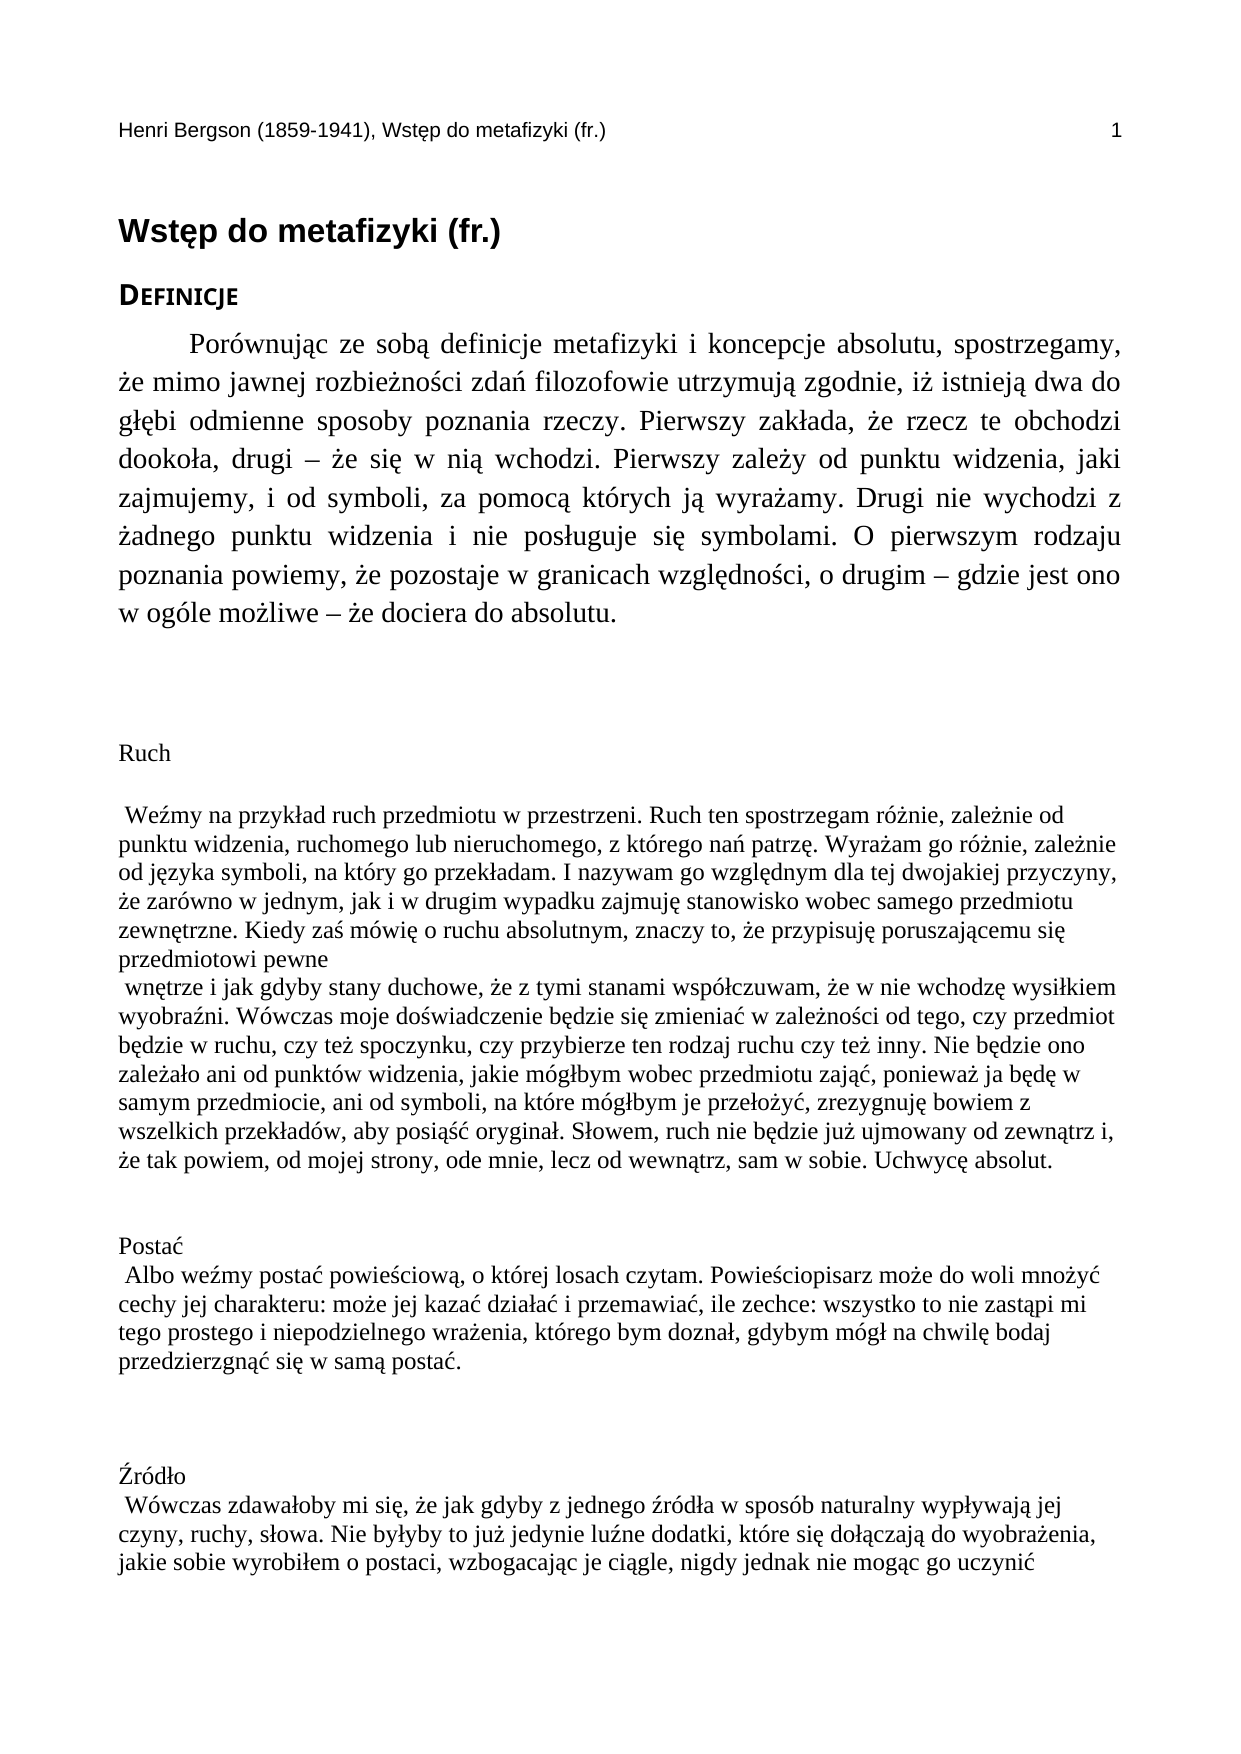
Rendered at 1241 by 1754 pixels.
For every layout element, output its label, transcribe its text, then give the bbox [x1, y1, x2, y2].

text Weźmy na przykład ruch przedmiotu w przestrzeni. Ruch ten spostrzegam różnie, zależnie od punktu widzenia, ruchomego lub nieruchomego, z którego nań patrzę. Wyrażam go różnie, zależnie od języka symboli, na który go przekładam. I nazywam go względnym dla tej dwojakiej przyczyny, że zarówno w jednym, jak i w drugim wypadku zajmuję stanowisko wobec samego przedmiotu zewnętrzne. Kiedy zaś mówię o ruchu absolutnym, znaczy to, że przypisuję poruszającemu się przedmiotowi pewne wnętrze i jak gdyby stany duchowe, że z tymi stanami współczuwam, że w nie wchodzę wysiłkiem wyobraźni. Wówczas moje doświadczenie będzie się zmieniać w zależności od tego, czy przedmiot będzie w ruchu, czy też spoczynku, czy przybierze ten rodzaj ruchu czy też inny. Nie będzie ono zależało ani od punktów widzenia, jakie mógłbym wobec przedmiotu zająć, ponieważ ja będę w samym przedmiocie, ani od symboli, na które mógłbym je przełożyć, zrezygnuję bowiem z wszelkich przekładów, aby posiąść oryginał. Słowem, ruch nie będzie już ujmowany od zewnątrz i, że tak powiem, od mojej strony, ode mnie, lecz od wewnątrz, sam w sobie. Uchwycę absolut. [118, 800, 1122, 1174]
text Ruch [118, 738, 1122, 767]
text Źródło [118, 1461, 1122, 1490]
subtitle Wstęp do metafizyki (fr.) [118, 211, 1122, 249]
text Porównując ze sobą definicje metafizyki i koncepcje absolutu, spostrzegamy, że mimo jawnej rozbieżności zdań filozofowie utrzymują zgodnie, iż istnieją dwa do głębi odmienne sposoby poznania rzeczy. Pierwszy zakłada, że rzecz te obchodzi dookoła, drugi – że się w nią wchodzi. Pierwszy zależy od punktu widzenia, jaki zajmujemy, i od symboli, za pomocą których ją wyrażamy. Drugi nie wychodzi z żadnego punktu widzenia i nie posługuje się symbolami. O pierwszym rodzaju poznania powiemy, że pozostaje w granicach względności, o drugim – gdzie jest ono w ogóle możliwe – że dociera do absolutu. [118, 326, 1122, 629]
subtitle Definicje [118, 274, 1122, 314]
text Postać [118, 1231, 1122, 1260]
text Wówczas zdawałoby mi się, że jak gdyby z jednego źródła w sposób naturalny wypływają jej czyny, ruchy, słowa. Nie byłyby to już jedynie luźne dodatki, które się dołączają do wyobrażenia, jakie sobie wyrobiłem o postaci, wzbogacając je ciągle, nigdy jednak nie mogąc go uczynić [118, 1490, 1122, 1576]
text Albo weźmy postać powieściową, o której losach czytam. Powieściopisarz może do woli mnożyć cechy jej charakteru: może jej kazać działać i przemawiać, ile zechce: wszystko to nie zastąpi mi tego prostego i niepodzielnego wrażenia, którego bym doznał, gdybym mógł na chwilę bodaj przedzierzgnąć się w samą postać. [118, 1260, 1122, 1375]
